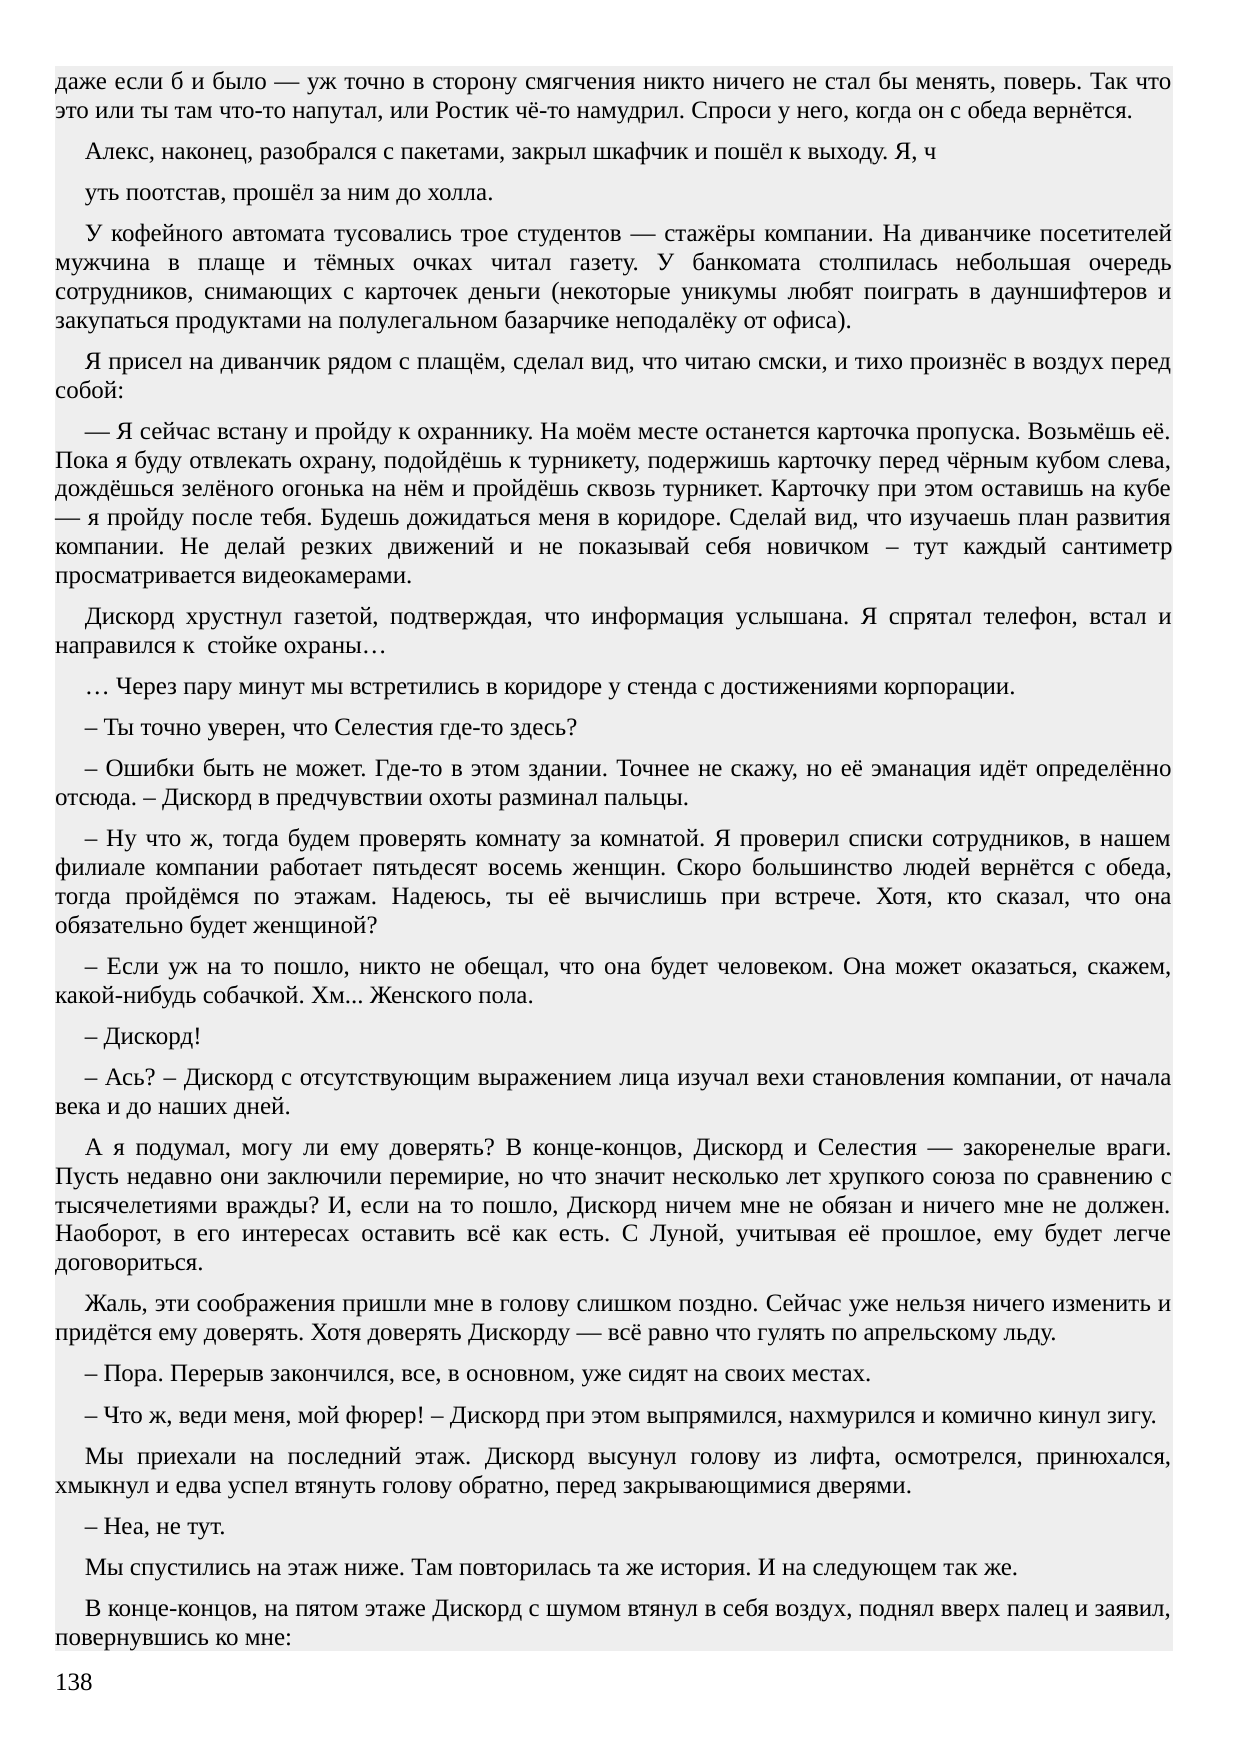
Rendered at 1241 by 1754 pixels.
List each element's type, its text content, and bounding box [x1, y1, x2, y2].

text – Что ж, веди меня, мой фюрер! – Дискорд при этом выпрямился, нахмурился и комично кинул зигу. [55, 1400, 1173, 1428]
text – Дискорд! [55, 1021, 1173, 1050]
text – Ошибки быть не может. Где-то в этом здании. Точнее не скажу, но её эманация идёт определённо отсюда. – Дискорд в предчувствии охоты разминал пальцы. [55, 753, 1173, 811]
text – Если уж на то пошло, никто не обещал, что она будет человеком. Она может оказаться, скажем, какой-нибудь собачкой. Хм... Женского пола. [55, 951, 1173, 1008]
text – Пора. Перерыв закончился, все, в основном, уже сидят на своих местах. [55, 1358, 1173, 1387]
text Дискорд хрустнул газетой, подтверждая, что информация услышана. Я спрятал телефон, встал и направился к стойке охраны… [55, 601, 1173, 658]
text Мы спустились на этаж ниже. Там повторилась та же история. И на следующем так же. [55, 1552, 1173, 1581]
text Я присел на диванчик рядом с плащём, сделал вид, что читаю смски, и тихо произнёс в воздух перед собой: [55, 346, 1173, 403]
text уть поотстав, прошёл за ним до холла. [55, 177, 1173, 206]
text даже если б и было — уж точно в сторону смягчения никто ничего не стал бы менять, поверь. Так что это или ты там что-то напутал, или Ростик чё-то намудрил. Спроси у него, когда он с обеда вернётся. [55, 66, 1173, 123]
text — Я сейчас встану и пройду к охраннику. На моём месте останется карточка пропуска. Возьмёшь её. Пока я буду отвлекать охрану, подойдёшь к турникету, подержишь карточку перед чёрным кубом слева, дождёшься зелёного огонька на нём и пройдёшь сквозь турникет. Карточку при этом оставишь на кубе — я пройду после тебя. Будешь дожидаться меня в коридоре. Сделай вид, что изучаешь план развития компании. Не делай резких движений и не показывай себя новичком – тут каждый сантиметр просматривается видеокамерами. [55, 416, 1173, 588]
text – Ты точно уверен, что Селестия где-то здесь? [55, 712, 1173, 741]
text А я подумал, могу ли ему доверять? В конце-концов, Дискорд и Селестия — закоренелые враги. Пусть недавно они заключили перемирие, но что значит несколько лет хрупкого союза по сравнению с тысячелетиями вражды? И, если на то пошло, Дискорд ничем мне не обязан и ничего мне не должен. Наоборот, в его интересах оставить всё как есть. С Луной, учитывая её прошлое, ему будет легче договориться. [55, 1132, 1173, 1276]
text – Ась? – Дискорд с отсутствующим выражением лица изучал вехи становления компании, от начала века и до наших дней. [55, 1062, 1173, 1120]
text В конце-концов, на пятом этаже Дискорд с шумом втянул в себя воздух, поднял вверх палец и заявил, повернувшись ко мне: [55, 1593, 1173, 1651]
text Алекс, наконец, разобрался с пакетами, закрыл шкафчик и пошёл к выходу. Я, ч [55, 136, 1173, 165]
text – Неа, не тут. [55, 1511, 1173, 1540]
text … Через пару минут мы встретились в коридоре у стенда с достижениями корпорации. [55, 671, 1173, 700]
text Мы приехали на последний этаж. Дискорд высунул голову из лифта, осмотрелся, принюхался, хмыкнул и едва успел втянуть голову обратно, перед закрывающимися дверями. [55, 1441, 1173, 1498]
text У кофейного автомата тусовались трое студентов — стажёры компании. На диванчике посетителей мужчина в плаще и тёмных очках читал газету. У банкомата столпилась небольшая очередь сотрудников, снимающих с карточек деньги (некоторые уникумы любят поиграть в дауншифтеров и закупаться продуктами на полулегальном базарчике неподалёку от офиса). [55, 218, 1173, 333]
text Жаль, эти соображения пришли мне в голову слишком поздно. Сейчас уже нельзя ничего изменить и придётся ему доверять. Хотя доверять Дискорду — всё равно что гулять по апрельскому льду. [55, 1288, 1173, 1346]
text – Ну что ж, тогда будем проверять комнату за комнатой. Я проверил списки сотрудников, в нашем филиале компании работает пятьдесят восемь женщин. Скоро большинство людей вернётся с обеда, тогда пройдёмся по этажам. Надеюсь, ты её вычислишь при встрече. Хотя, кто сказал, что она обязательно будет женщиной? [55, 823, 1173, 938]
